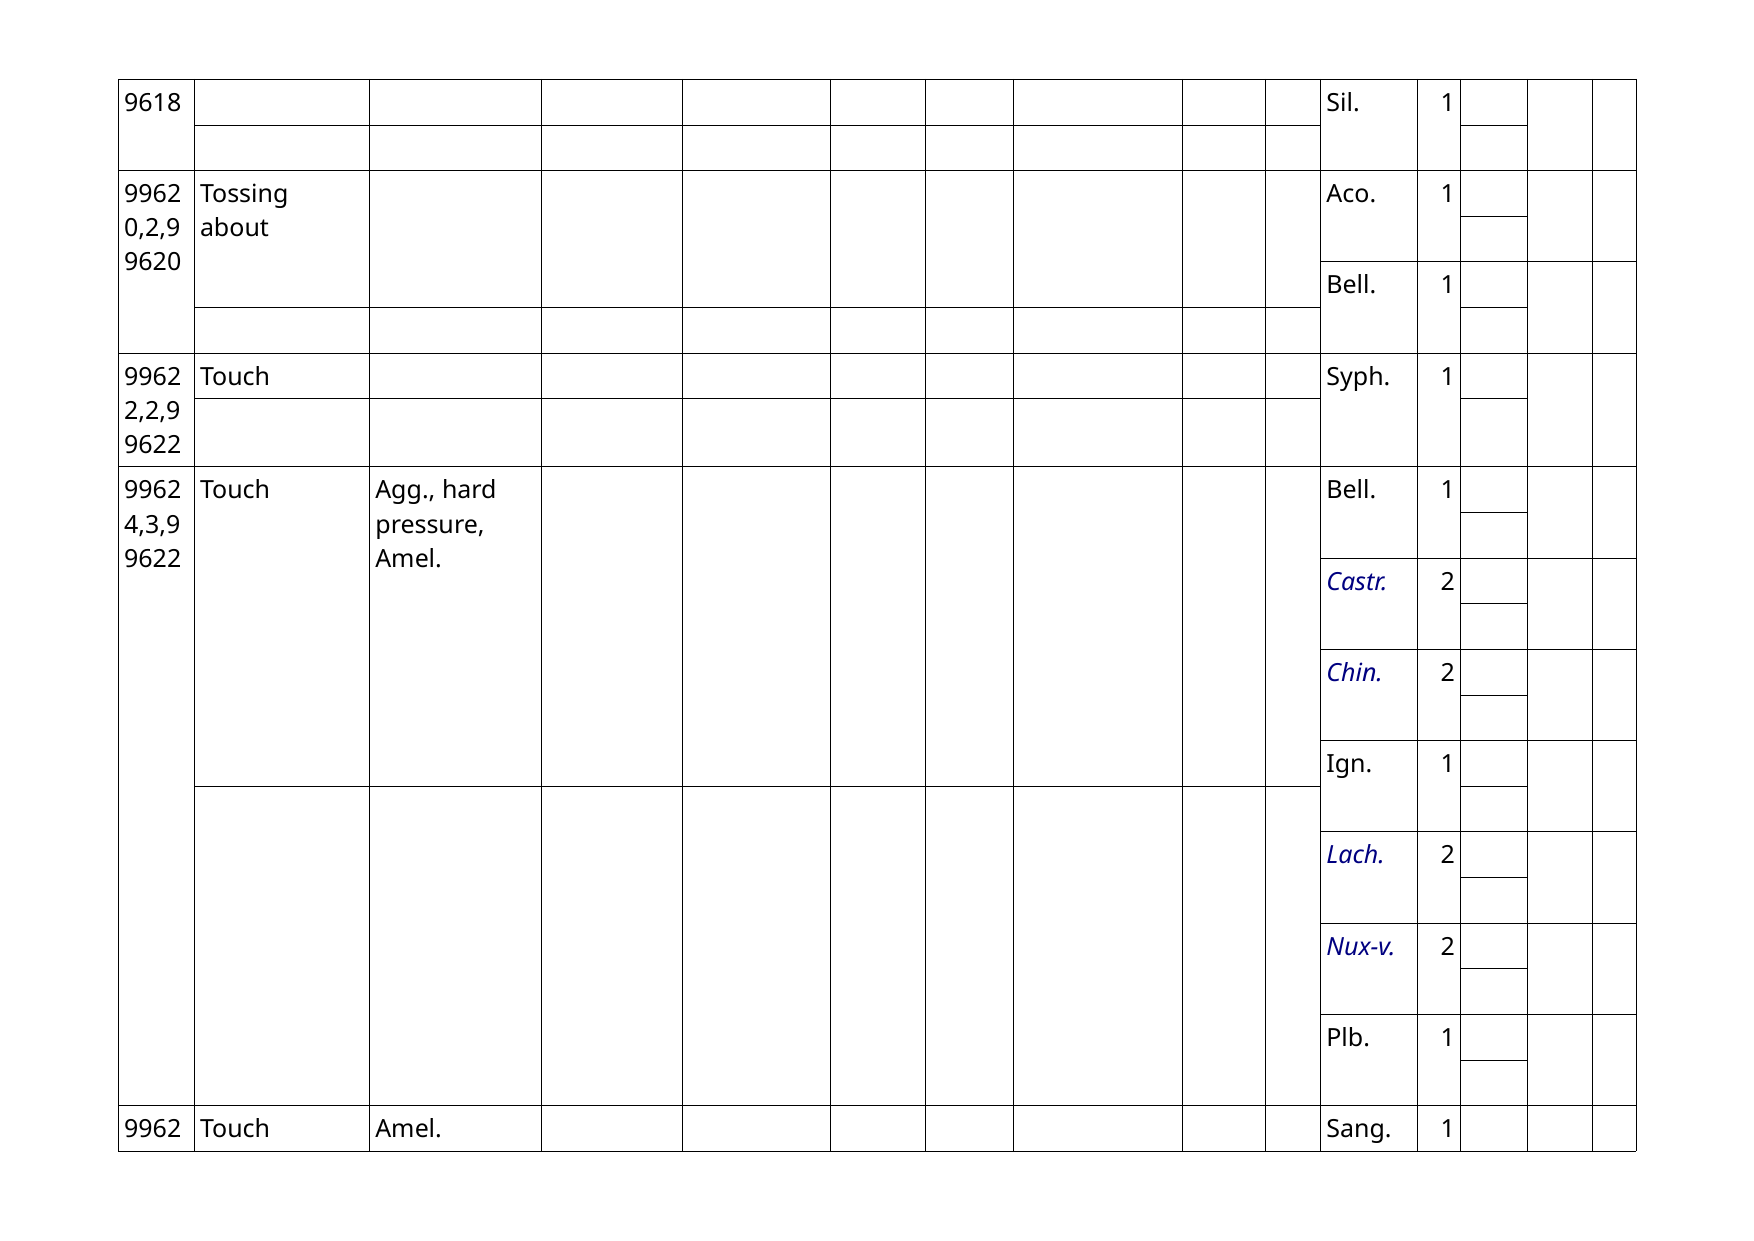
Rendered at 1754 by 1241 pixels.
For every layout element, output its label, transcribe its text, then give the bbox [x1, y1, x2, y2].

table_cell [1593, 80, 1636, 170]
table_cell [1266, 354, 1320, 398]
table_cell [831, 467, 925, 786]
table_cell [831, 787, 925, 1105]
table_cell [1461, 650, 1527, 694]
table_cell [831, 399, 925, 466]
table_cell [831, 80, 925, 124]
table_cell Sang. [1321, 1106, 1417, 1151]
table_cell [1593, 354, 1636, 466]
table_cell [1461, 308, 1527, 353]
table_cell [1014, 354, 1182, 398]
table_cell [1461, 80, 1527, 124]
table_cell [370, 80, 541, 124]
table_cell [683, 126, 830, 170]
table_cell [683, 467, 830, 786]
table_cell 9962 [119, 1106, 194, 1151]
table_cell Touch [195, 354, 369, 398]
table_cell [683, 399, 830, 466]
table_cell [1461, 787, 1527, 831]
table_cell [1266, 787, 1320, 1105]
table_cell [542, 126, 682, 170]
table_cell [683, 171, 830, 307]
table_cell [926, 787, 1013, 1105]
table_cell [1461, 513, 1527, 558]
table_cell [1461, 126, 1527, 170]
table_cell Ign. [1321, 741, 1417, 831]
table_cell [1014, 80, 1182, 124]
table_cell [926, 171, 1013, 307]
table_cell [1183, 171, 1265, 307]
table_cell [1183, 787, 1265, 1105]
table_cell [542, 171, 682, 307]
table_cell [1461, 1015, 1527, 1059]
table_cell [542, 787, 682, 1105]
table_cell [926, 80, 1013, 124]
table_cell [1461, 741, 1527, 786]
table_cell [1528, 467, 1592, 558]
table_cell [683, 80, 830, 124]
table_cell [1266, 80, 1320, 124]
table_cell [1528, 741, 1592, 831]
table_cell 99620,2,99620 [119, 171, 194, 353]
table_cell Chin. [1321, 650, 1417, 740]
table_cell [1461, 604, 1527, 649]
table_cell [1528, 924, 1592, 1014]
table_cell [926, 399, 1013, 466]
table_cell [683, 787, 830, 1105]
table_cell 1 [1418, 171, 1460, 261]
table_cell [542, 308, 682, 353]
table_cell [926, 467, 1013, 786]
table_cell 1 [1418, 467, 1460, 558]
table_cell [1528, 650, 1592, 740]
table_cell [1461, 924, 1527, 968]
table_cell [195, 399, 369, 466]
table_cell [1266, 1106, 1320, 1151]
table_cell [1593, 1106, 1636, 1151]
table_cell [542, 354, 682, 398]
table_cell [195, 126, 369, 170]
table_cell [1014, 467, 1182, 786]
table_cell Tossing about [195, 171, 369, 307]
table_cell [1461, 467, 1527, 512]
table_cell 99624,3,99622 [119, 467, 194, 1105]
table_cell [1593, 262, 1636, 353]
table_cell 1 [1418, 262, 1460, 353]
table_cell 99622,2,99622 [119, 354, 194, 466]
table_cell [1266, 399, 1320, 466]
table_cell [195, 80, 369, 124]
table_cell [1461, 1061, 1527, 1105]
table_cell 1 [1418, 354, 1460, 466]
table_cell [370, 126, 541, 170]
table_cell [370, 171, 541, 307]
table_cell [1183, 1106, 1265, 1151]
table_cell Amel. [370, 1106, 541, 1151]
table_cell [542, 1106, 682, 1151]
table_cell 1 [1418, 1106, 1460, 1151]
table_cell [1593, 559, 1636, 649]
table_cell [1528, 80, 1592, 170]
table_cell Touch [195, 467, 369, 786]
table_cell [370, 354, 541, 398]
table_cell [1528, 1015, 1592, 1105]
table_cell [1266, 467, 1320, 786]
table_cell [926, 126, 1013, 170]
table_cell Syph. [1321, 354, 1417, 466]
table_cell [1266, 308, 1320, 353]
table_cell [1593, 832, 1636, 923]
table_cell [831, 308, 925, 353]
table_cell [1014, 126, 1182, 170]
table_cell [1461, 878, 1527, 923]
table_cell [195, 787, 369, 1105]
table_cell [542, 467, 682, 786]
table_cell [1461, 969, 1527, 1014]
table_cell [1593, 924, 1636, 1014]
table_cell [1014, 787, 1182, 1105]
table_cell 2 [1418, 559, 1460, 649]
table_cell [370, 308, 541, 353]
table_cell 1 [1418, 80, 1460, 170]
table_cell [1461, 832, 1527, 877]
table_cell [1528, 354, 1592, 466]
table_cell [370, 787, 541, 1105]
table_cell [1014, 399, 1182, 466]
table_cell [926, 308, 1013, 353]
table_cell [1461, 354, 1527, 398]
table_cell [1183, 308, 1265, 353]
table_cell [1014, 171, 1182, 307]
table_cell [683, 354, 830, 398]
table_cell [1461, 262, 1527, 307]
table_cell [831, 1106, 925, 1151]
table_cell [1183, 80, 1265, 124]
table_cell [1593, 741, 1636, 831]
table_cell [1593, 650, 1636, 740]
table_cell [1183, 399, 1265, 466]
table_cell [195, 308, 369, 353]
table_cell [1528, 832, 1592, 923]
table_cell 1 [1418, 1015, 1460, 1105]
table_cell [1461, 696, 1527, 740]
table_cell Bell. [1321, 467, 1417, 558]
table_cell Touch [195, 1106, 369, 1151]
table_cell [370, 399, 541, 466]
table_cell [831, 354, 925, 398]
table_cell Plb. [1321, 1015, 1417, 1105]
table_cell [926, 354, 1013, 398]
table_cell [831, 171, 925, 307]
table_cell [1528, 171, 1592, 261]
table_cell [1528, 1106, 1592, 1151]
table_cell [542, 399, 682, 466]
table_cell Aco. [1321, 171, 1417, 261]
table_cell [1461, 399, 1527, 466]
table_cell [1266, 171, 1320, 307]
table_cell 2 [1418, 650, 1460, 740]
table_cell [683, 1106, 830, 1151]
table_cell [1183, 126, 1265, 170]
table_cell Castr. [1321, 559, 1417, 649]
table_cell [1593, 171, 1636, 261]
table_cell 2 [1418, 924, 1460, 1014]
table_cell [1014, 308, 1182, 353]
table_cell [1183, 354, 1265, 398]
table_cell Sil. [1321, 80, 1417, 170]
table_cell [1461, 171, 1527, 216]
table_cell [1266, 126, 1320, 170]
table_cell [1461, 1106, 1527, 1151]
table_cell [1014, 1106, 1182, 1151]
table_cell [831, 126, 925, 170]
table_cell [926, 1106, 1013, 1151]
table_cell 2 [1418, 832, 1460, 923]
table_cell [1461, 559, 1527, 603]
table_cell [1593, 467, 1636, 558]
table_cell Bell. [1321, 262, 1417, 353]
table_cell 9618 [119, 80, 194, 170]
table_cell Nux-v. [1321, 924, 1417, 1014]
table_cell [683, 308, 830, 353]
table_cell 1 [1418, 741, 1460, 831]
table_cell [1593, 1015, 1636, 1105]
table_cell [1528, 559, 1592, 649]
table_cell [542, 80, 682, 124]
table_cell [1183, 467, 1265, 786]
table_cell Lach. [1321, 832, 1417, 923]
table_cell [1528, 262, 1592, 353]
table_cell Agg., hard pressure, Amel. [370, 467, 541, 786]
table_cell [1461, 217, 1527, 261]
